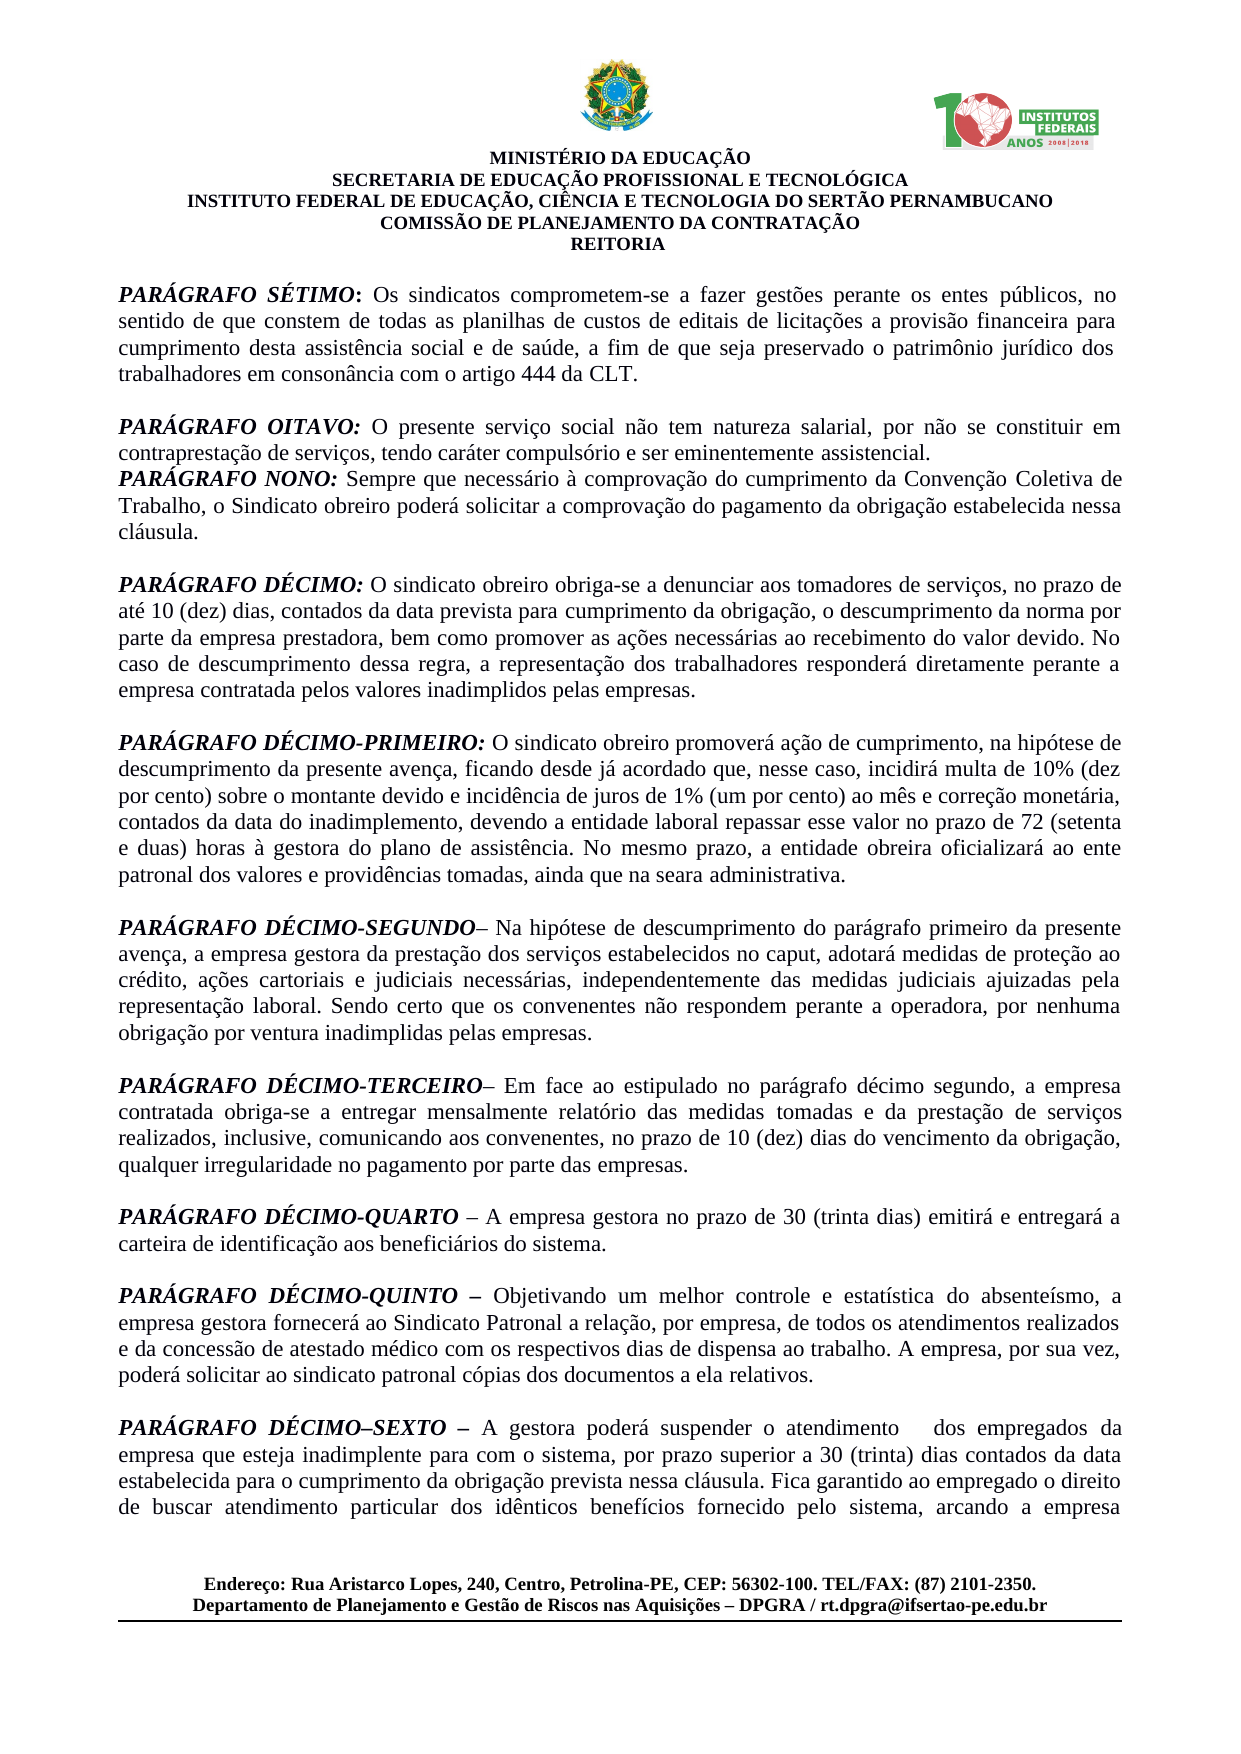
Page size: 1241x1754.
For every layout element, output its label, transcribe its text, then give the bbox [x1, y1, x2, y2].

text PARÁGRAFO NONO: Sempre que necessário à comprovação do cumprimento da Convenção Coletiva de Trabalho, o Sindicato obreiro poderá solicitar a comprovação do pagamento da obrigação estabelecida nessa cláusula. [118, 466, 1122, 544]
text PARÁGRAFO DÉCIMO-QUINTO – Objetivando um melhor controle e estatística do absenteísmo, a empresa gestora fornecerá ao Sindicato Patronal a relação, por empresa, de todos os atendimentos realizados e da concessão de atestado médico com os respectivos dias de dispensa ao trabalho. A empresa, por sua vez, poderá solicitar ao sindicato patronal cópias dos documentos a ela relativos. [118, 1282, 1122, 1388]
text PARÁGRAFO DÉCIMO-PRIMEIRO: O sindicato obreiro promoverá ação de cumprimento, na hipótese de descumprimento da presente avença, ficando desde já acordado que, nesse caso, incidirá multa de 10% (dez por cento) sobre o montante devido e incidência de juros de 1% (um por cento) ao mês e correção monetária, contados da data do inadimplemento, devendo a entidade laboral repassar esse valor no prazo de 72 (setenta e duas) horas à gestora do plano de assistência. No mesmo prazo, a entidade obreira oficializará ao ente patronal dos valores e providências tomadas, ainda que na seara administrativa. [118, 729, 1122, 887]
text PARÁGRAFO OITAVO: O presente serviço social não tem natureza salarial, por não se constituir em contraprestação de serviços, tendo caráter compulsório e ser eminentemente assistencial. [118, 413, 1122, 466]
picture [933, 93, 1099, 150]
text PARÁGRAFO DÉCIMO–SEXTO – A gestora poderá suspender o atendimento dos empregados da empresa que esteja inadimplente para com o sistema, por prazo superior a 30 (trinta) dias contados da data estabelecida para o cumprimento da obrigação prevista nessa cláusula. Fica garantido ao empregado o direito de buscar atendimento particular dos idênticos benefícios fornecido pelo sistema, arcando a empresa [118, 1414, 1122, 1520]
text PARÁGRAFO DÉCIMO: O sindicato obreiro obriga-se a denunciar aos tomadores de serviços, no prazo de até 10 (dez) dias, contados da data prevista para cumprimento da obrigação, o descumprimento da norma por parte da empresa prestadora, bem como promover as ações necessárias ao recebimento do valor devido. No caso de descumprimento dessa regra, a representação dos trabalhadores responderá diretamente perante a empresa contratada pelos valores inadimplidos pelas empresas. [118, 571, 1122, 703]
text PARÁGRAFO DÉCIMO-QUARTO – A empresa gestora no prazo de 30 (trinta dias) emitirá e entregará a carteira de identificação aos beneficiários do sistema. [118, 1203, 1122, 1256]
text PARÁGRAFO SÉTIMO: Os sindicatos comprometem-se a fazer gestões perante os entes públicos, no sentido de que constem de todas as planilhas de custos de editais de licitações a provisão financeira para cumprimento desta assistência social e de saúde, a fim de que seja preservado o patrimônio jurídico dos trabalhadores em consonância com o artigo 444 da CLT. [118, 281, 1116, 386]
text PARÁGRAFO DÉCIMO-SEGUNDO– Na hipótese de descumprimento do parágrafo primeiro da presente avença, a empresa gestora da prestação dos serviços estabelecidos no caput, adotará medidas de proteção ao crédito, ações cartoriais e judiciais necessárias, independentemente das medidas judiciais ajuizadas pela representação laboral. Sendo certo que os convenentes não respondem perante a operadora, por nenhuma obrigação por ventura inadimplidas pelas empresas. [118, 913, 1122, 1045]
text PARÁGRAFO DÉCIMO-TERCEIRO– Em face ao estipulado no parágrafo décimo segundo, a empresa contratada obriga-se a entregar mensalmente relatório das medidas tomadas e da prestação de serviços realizados, inclusive, comunicando aos convenentes, no prazo de 10 (dez) dias do vencimento da obrigação, qualquer irregularidade no pagamento por parte das empresas. [118, 1072, 1122, 1177]
picture [579, 58, 654, 132]
